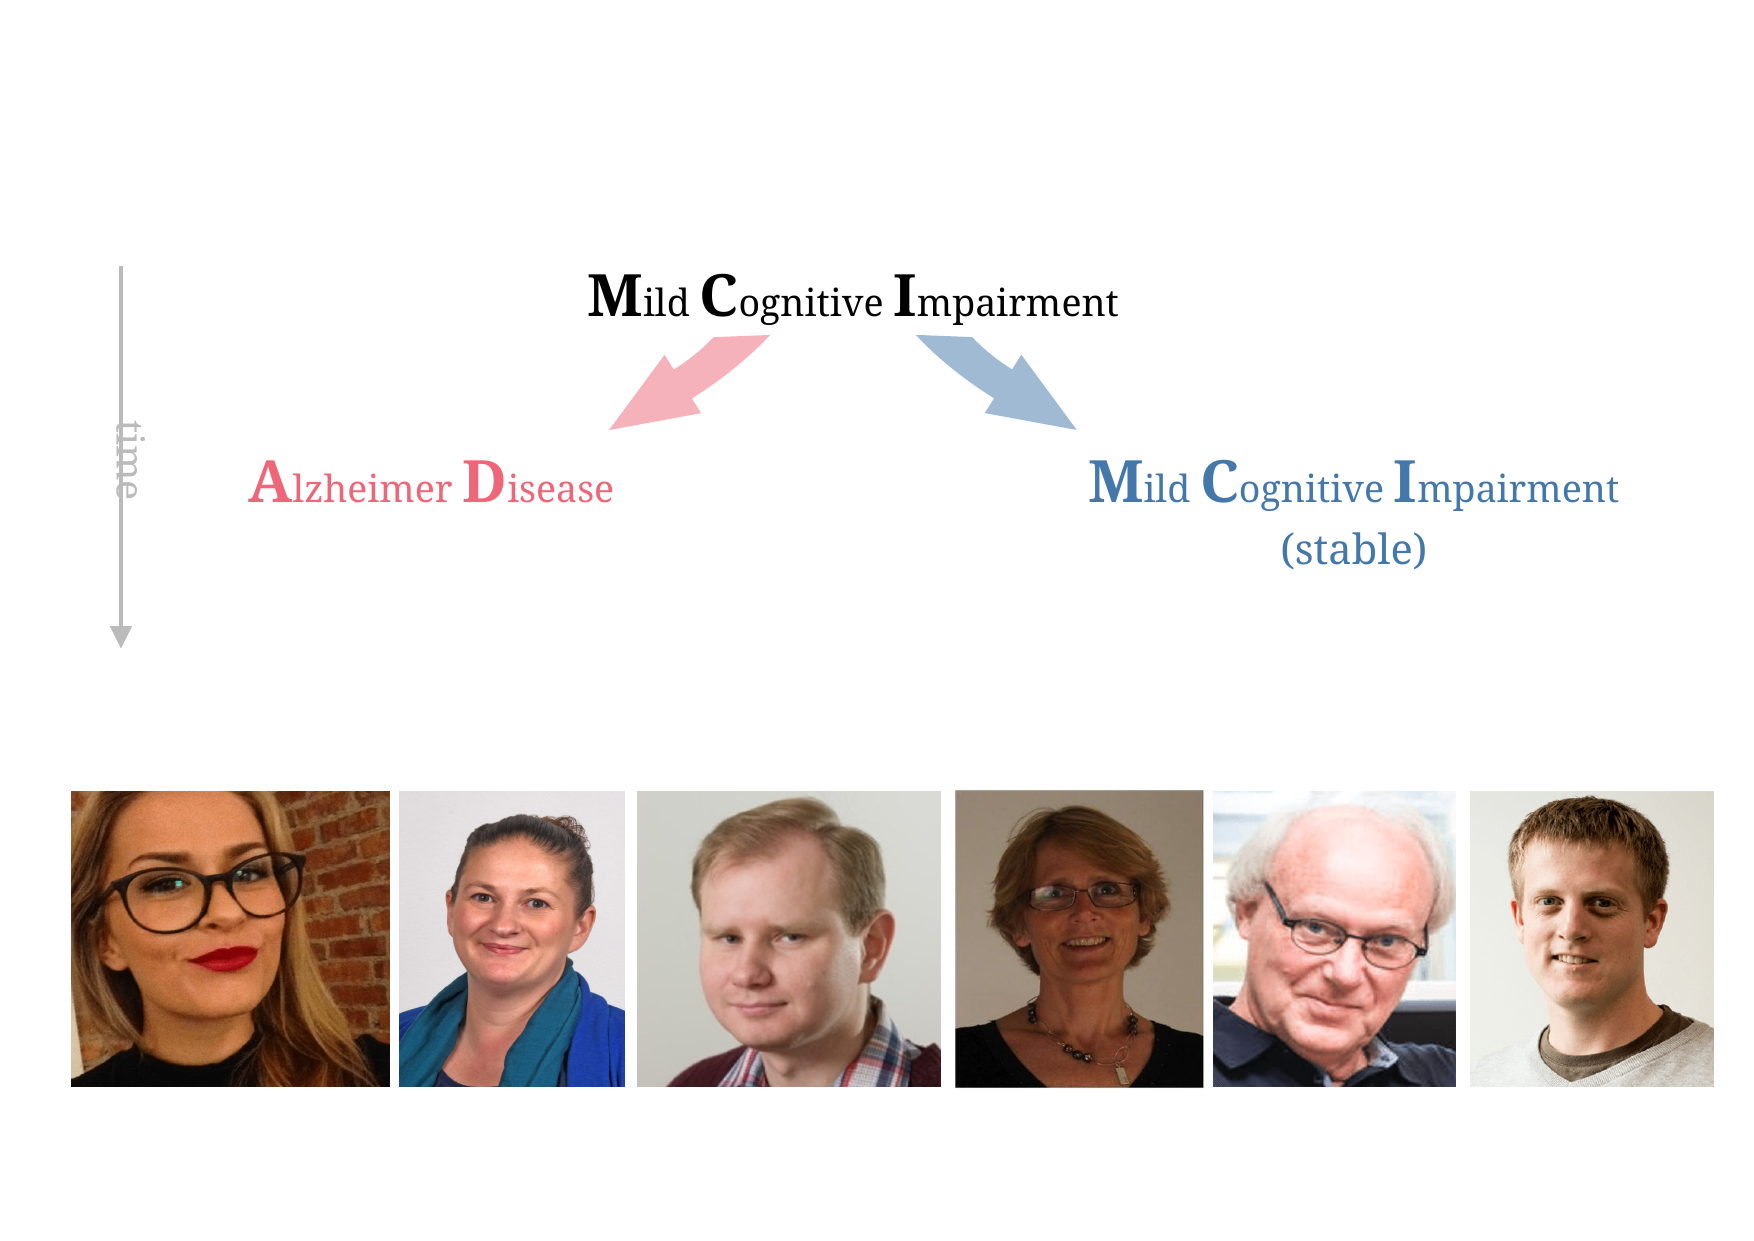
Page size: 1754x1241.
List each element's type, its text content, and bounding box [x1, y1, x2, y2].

text_box [915, 334, 1077, 430]
text_box Mild Cognitive Impairment [572, 246, 1111, 321]
picture [949, 778, 1456, 1101]
picture [637, 791, 941, 1087]
text_box Mild Cognitive Impairment (stable) [1073, 433, 1611, 550]
text_box time [111, 405, 165, 510]
text_box [609, 334, 771, 431]
picture [399, 791, 625, 1087]
picture [71, 791, 390, 1087]
picture [1470, 791, 1714, 1087]
text_box Alzheimer Disease [234, 433, 612, 508]
